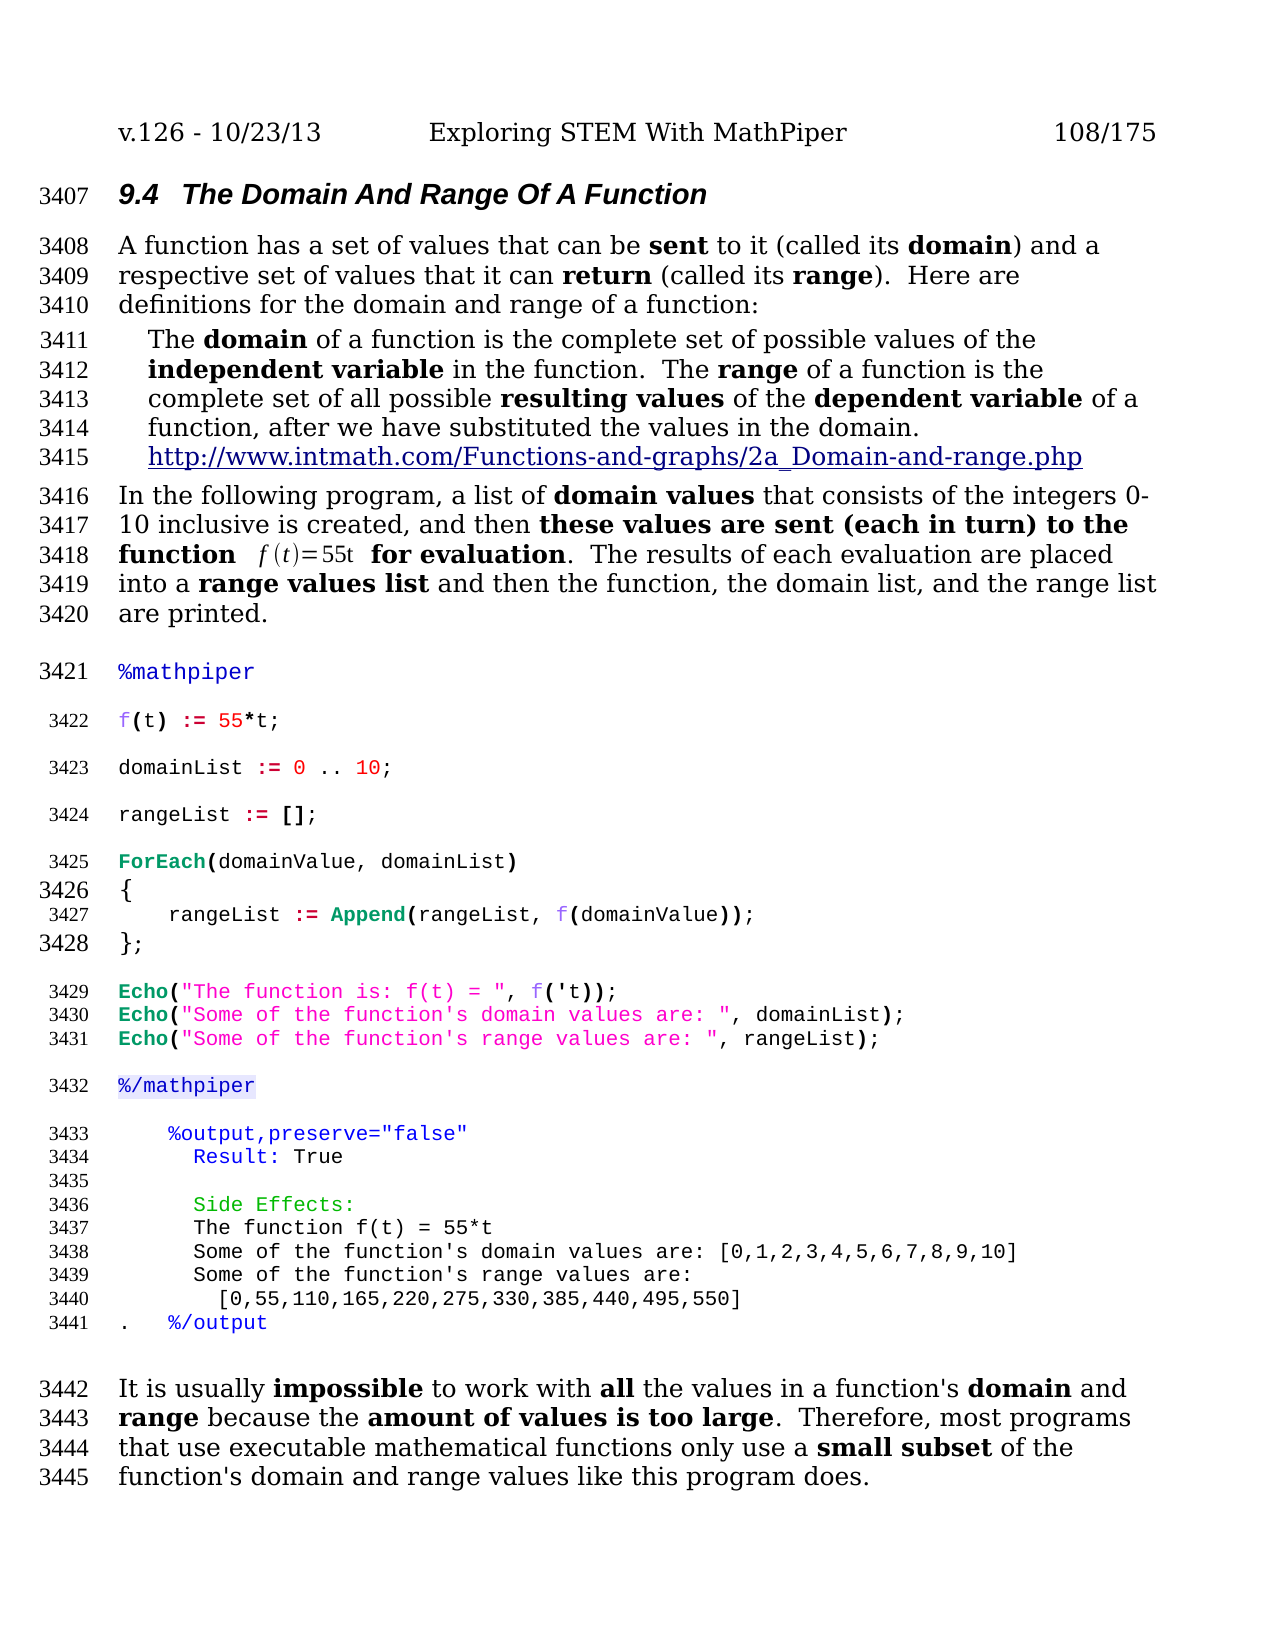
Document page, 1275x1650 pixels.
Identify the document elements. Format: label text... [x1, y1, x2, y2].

subtitle The Domain And Range Of A Function [118, 177, 1157, 210]
text . %/output [118, 1312, 1157, 1335]
text Echo("Some of the function's domain values are: ", domainList); [118, 1004, 1157, 1028]
text Echo("The function is: f(t) = ", f('t)); [118, 981, 1157, 1004]
text The domain of a function is the complete set of possible values of the independent variable in the function. The range of a function is the complete set of all possible resulting values of the dependent variable of a function, after we have substituted the values in the domain. http://www.intmath.com/Functions-and-graphs/2a_Domain-and-range.php [148, 325, 1157, 472]
text rangeList := []; [118, 804, 1157, 828]
text Result: True [118, 1146, 1157, 1170]
text Side Effects: [118, 1193, 1157, 1217]
text A function has a set of values that can be sent to it (called its domain) and a respective set of values that it can return (called its range). Here are definitions for the domain and range of a function: [118, 231, 1157, 319]
text }; [118, 928, 1157, 957]
text It is usually impossible to work with all the values in a function's domain and range because the amount of values is too large. Therefore, most programs that use executable mathematical functions only use a small subset of the function's domain and range values like this program does. [118, 1374, 1157, 1491]
text %mathpiper [118, 660, 1157, 686]
text The function f(t) = 55*t [118, 1217, 1157, 1241]
text { [118, 875, 1157, 904]
text ForEach(domainValue, domainList) [118, 851, 1157, 875]
text Some of the function's range values are: [118, 1264, 1157, 1288]
text Echo("Some of the function's range values are: ", rangeList); [118, 1028, 1157, 1052]
text domainList := 0 .. 10; [118, 757, 1157, 781]
text [0,55,110,165,220,275,330,385,440,495,550] [118, 1288, 1157, 1312]
text %/mathpiper [118, 1075, 1157, 1099]
text rangeList := Append(rangeList, f(domainValue)); [118, 904, 1157, 928]
text %output,preserve="false" [118, 1123, 1157, 1146]
text In the following program, a list of domain values that consists of the integers 0-10 inclusive is created, and then these values are sent (each in turn) to the functionfor evaluation. The results of each evaluation are placed into a range values list and then the function, the domain list, and the range list are printed. [118, 481, 1157, 628]
text f(t) := 55*t; [118, 709, 1157, 733]
text Some of the function's domain values are: [0,1,2,3,4,5,6,7,8,9,10] [118, 1241, 1157, 1264]
